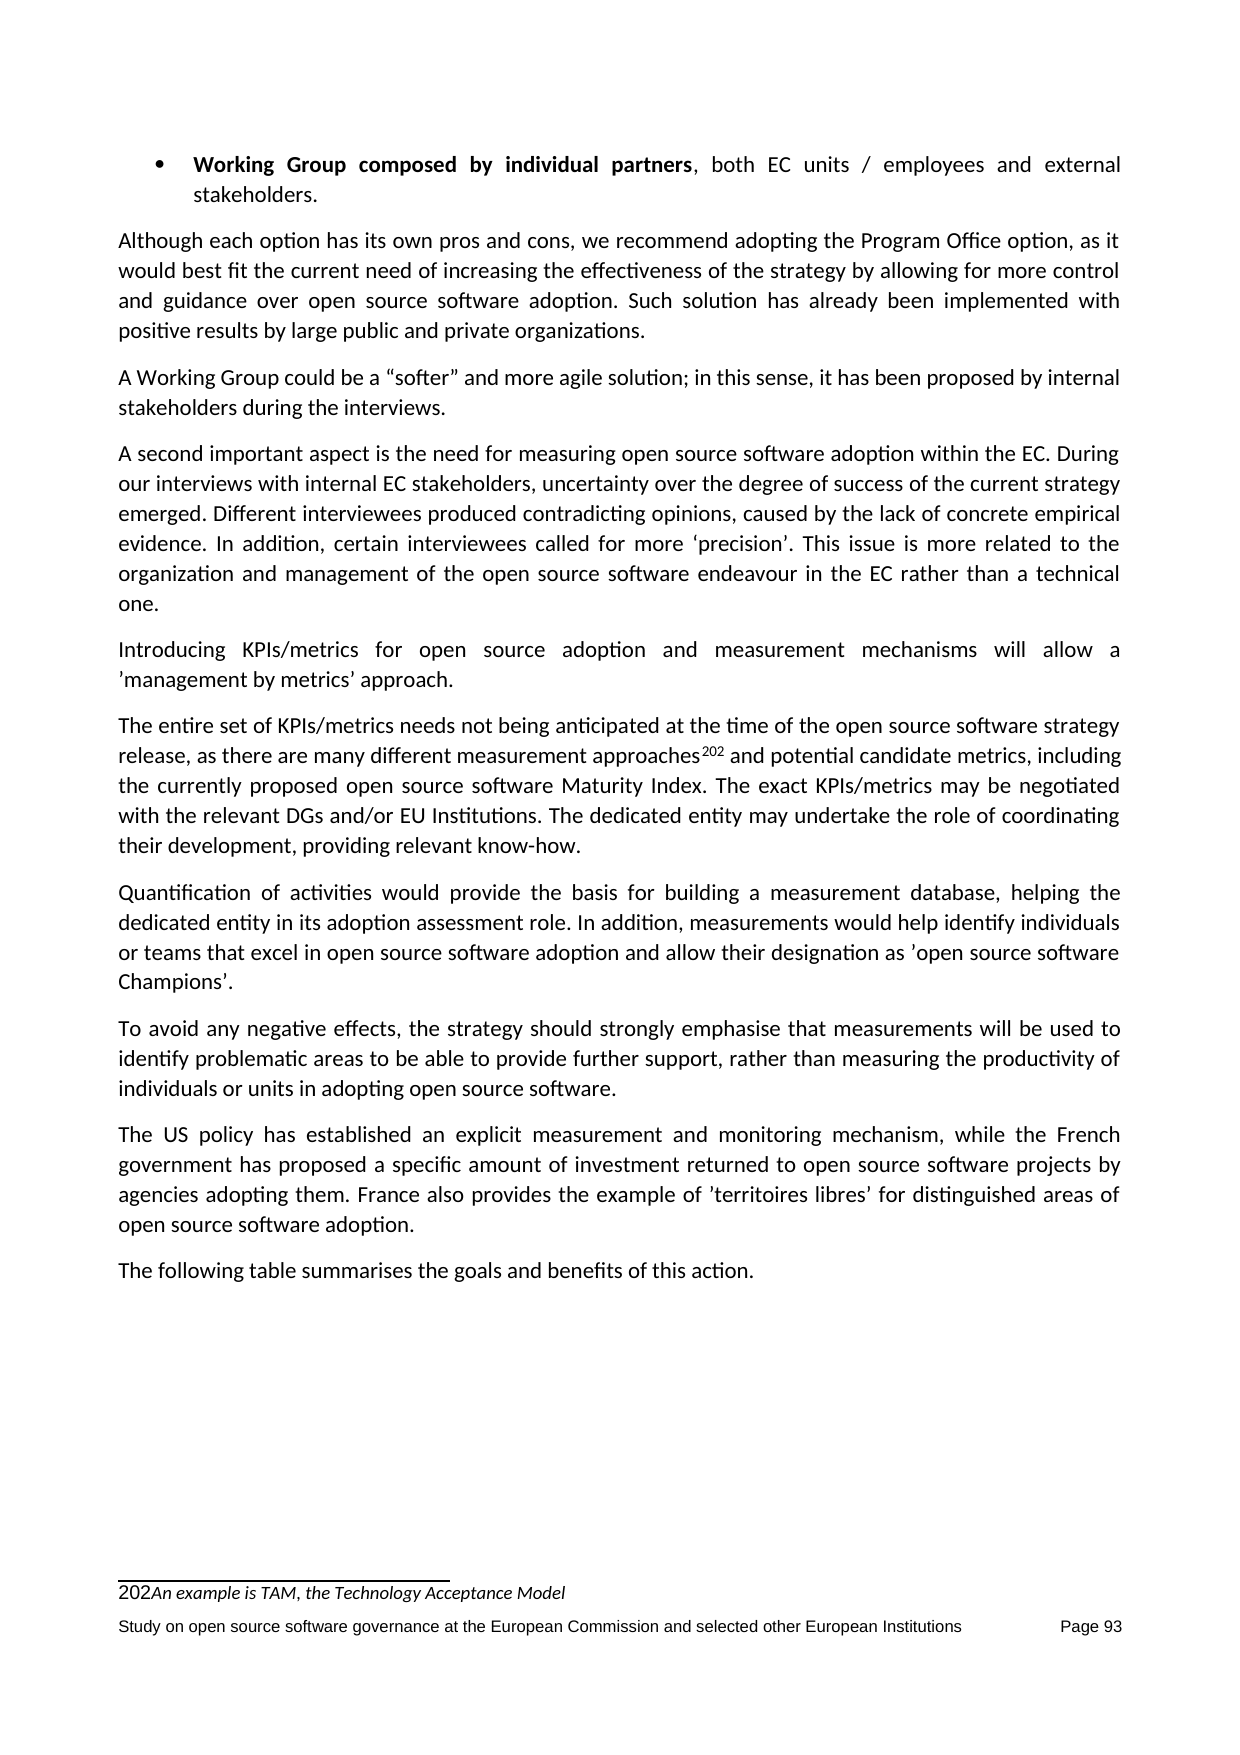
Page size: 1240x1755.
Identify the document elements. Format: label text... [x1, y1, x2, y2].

text An example is TAM, the Technology Acceptance Model [118, 1581, 1122, 1604]
text A second important aspect is the need for measuring open source software adoption within the EC. During our interviews with internal EC stakeholders, uncertainty over the degree of success of the current strategy emerged. Different interviewees produced contradicting opinions, caused by the lack of concrete empirical evidence. In addition, certain interviewees called for more ‘precision’. This issue is more related to the organization and management of the open source software endeavour in the EC rather than a technical one. [118, 439, 1122, 617]
text A Working Group could be a “softer” and more agile solution; in this sense, it has been proposed by internal stakeholders during the interviews. [118, 363, 1122, 421]
text Although each option has its own pros and cons, we recommend adopting the Program Office option, as it would best fit the current need of increasing the effectiveness of the strategy by allowing for more control and guidance over open source software adoption. Such solution has already been implemented with positive results by large public and private organizations. [118, 226, 1122, 344]
text The following table summarises the goals and benefits of this action. [118, 1257, 1122, 1285]
list Working Group composed by individual partners, both EC units / employees and external stakeholders. [156, 150, 1122, 208]
text The entire set of KPIs/metrics needs not being anticipated at the time of the open source software strategy release, as there are many different measurement approaches and potential candidate metrics, including the currently proposed open source software Maturity Index. The exact KPIs/metrics may be negotiated with the relevant DGs and/or EU Institutions. The dedicated entity may undertake the role of coordinating their development, providing relevant know-how. [118, 712, 1122, 859]
text Introducing KPIs/metrics for open source adoption and measurement mechanisms will allow a ’management by metrics’ approach. [118, 635, 1122, 693]
text Quantification of activities would provide the basis for building a measurement database, helping the dedicated entity in its adoption assessment role. In addition, measurements would help identify individuals or teams that excel in open source software adoption and allow their designation as ’open source software Champions’. [118, 878, 1122, 996]
text The US policy has established an explicit measurement and monitoring mechanism, while the French government has proposed a specific amount of investment returned to open source software projects by agencies adopting them. France also provides the example of ’territoires libres’ for distinguished areas of open source software adoption. [118, 1120, 1122, 1238]
text To avoid any negative effects, the strategy should strongly emphasise that measurements will be used to identify problematic areas to be able to provide further support, rather than measuring the productivity of individuals or units in adopting open source software. [118, 1014, 1122, 1102]
